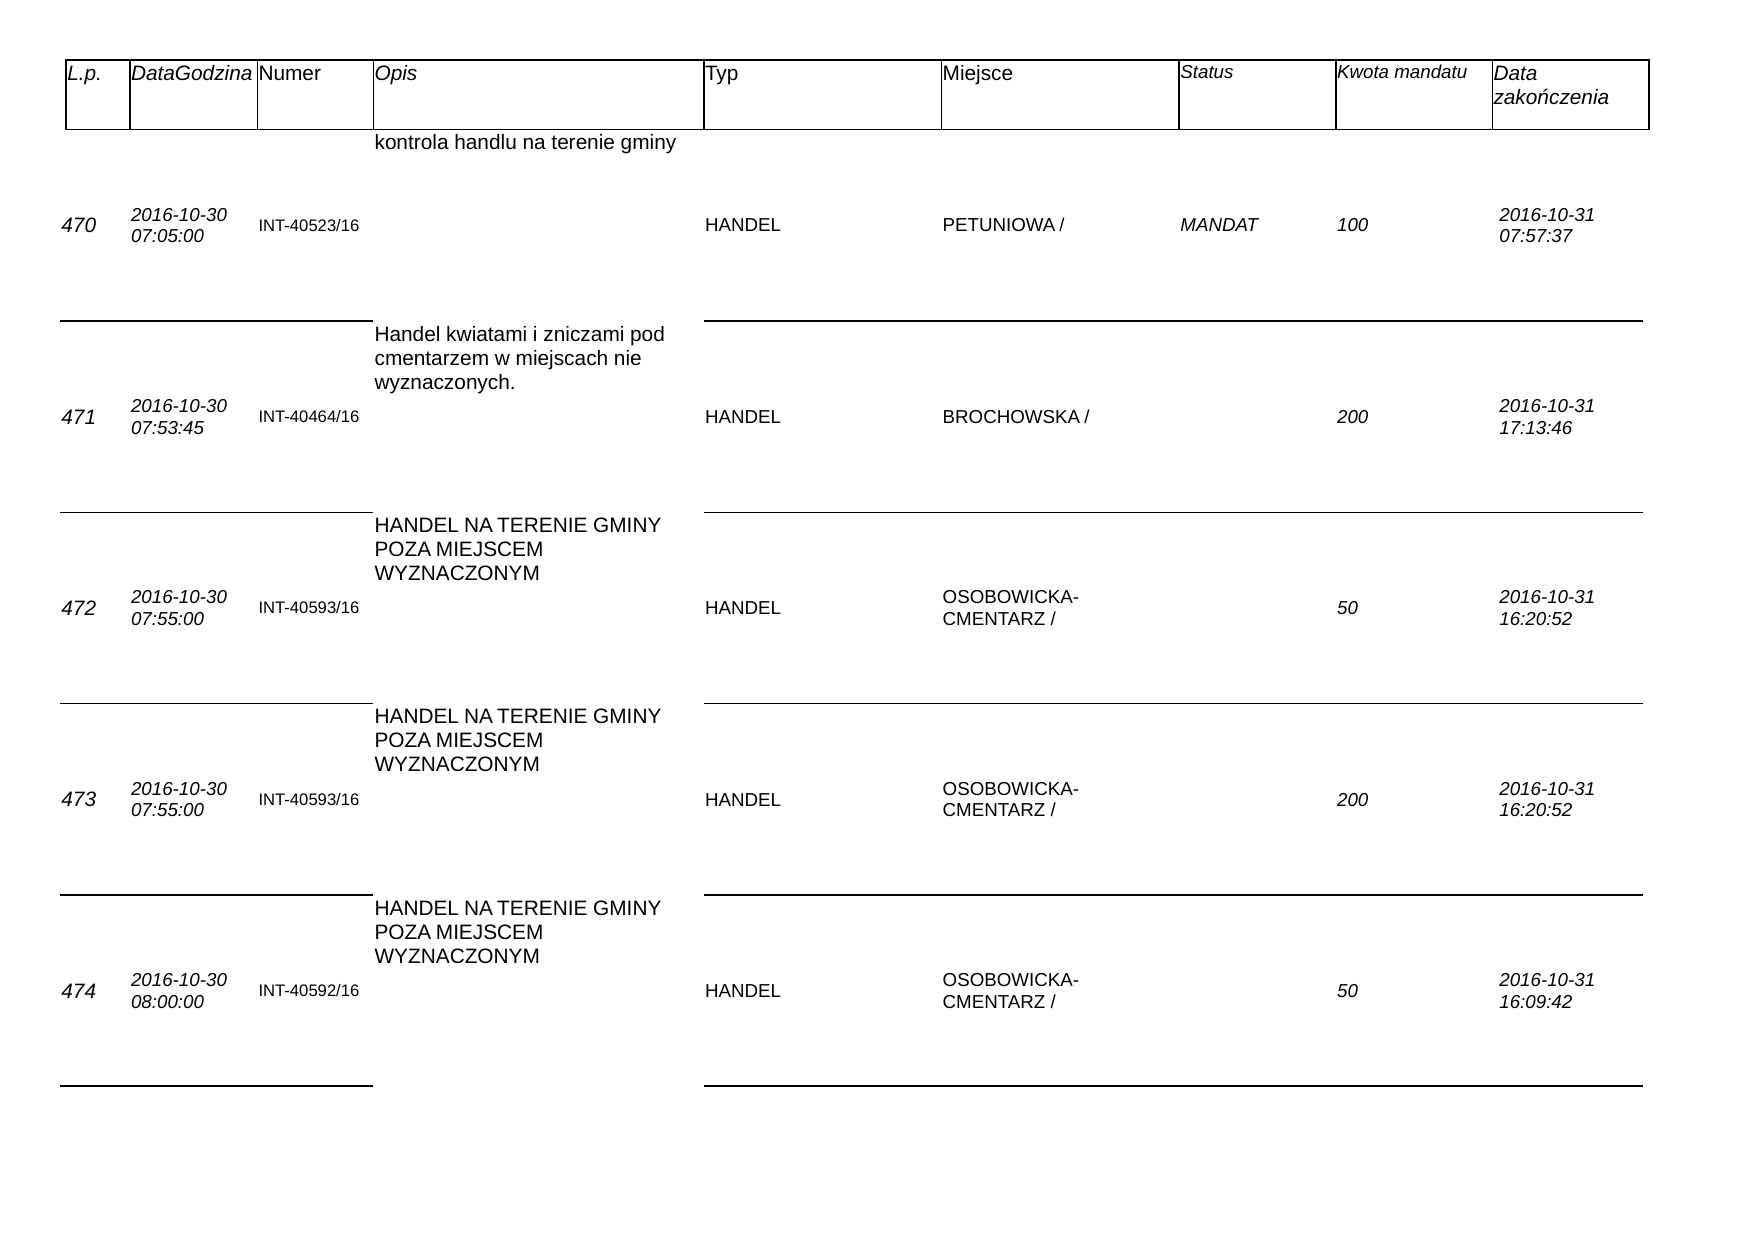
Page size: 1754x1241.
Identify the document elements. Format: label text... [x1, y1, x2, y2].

table_cell INT-40464/16 [257, 322, 373, 511]
table_cell 2016-10-30 07:05:00 [130, 130, 257, 320]
table_cell INT-40592/16 [257, 896, 373, 1085]
table_header Miejsce [942, 61, 1178, 129]
table_cell 2016-10-31 16:09:42 [1498, 896, 1643, 1085]
table_cell 473 [60, 704, 130, 894]
table_cell 2016-10-30 07:55:00 [130, 513, 257, 703]
table_cell 100 [1336, 130, 1498, 320]
table_cell [1643, 894, 1649, 1085]
table_header Numer [258, 61, 373, 129]
table_cell [1643, 511, 1649, 703]
table_cell INT-40593/16 [257, 704, 373, 894]
table_cell OSOBOWICKA-CMENTARZ / [941, 704, 1179, 894]
table_cell HANDEL NA TERENIE GMINY POZA MIEJSCEM WYZNACZONYM [373, 511, 704, 703]
table_cell 200 [1336, 322, 1498, 511]
table_cell 2016-10-31 16:20:52 [1498, 704, 1643, 894]
table_cell 2016-10-31 17:13:46 [1498, 322, 1643, 511]
table_cell HANDEL [704, 130, 941, 320]
table_cell kontrola handlu na terenie gminy [373, 130, 704, 320]
table_cell HANDEL [704, 513, 941, 703]
table_cell HANDEL NA TERENIE GMINY POZA MIEJSCEM WYZNACZONYM [373, 894, 704, 1085]
table_header [60, 59, 65, 129]
table_cell [1643, 320, 1649, 511]
table_cell 2016-10-31 07:57:37 [1498, 130, 1643, 320]
table_cell BROCHOWSKA / [941, 322, 1179, 511]
table_cell [1643, 130, 1649, 320]
table_cell HANDEL NA TERENIE GMINY POZA MIEJSCEM WYZNACZONYM [373, 703, 704, 894]
table_cell [1179, 896, 1336, 1085]
table_cell 2016-10-30 07:53:45 [130, 322, 257, 511]
table_header Typ [705, 61, 941, 129]
table_header L.p. [67, 61, 129, 129]
table_cell 50 [1336, 513, 1498, 703]
table_cell [1179, 322, 1336, 511]
table_cell HANDEL [704, 322, 941, 511]
table_cell MANDAT [1179, 130, 1336, 320]
table_cell 2016-10-30 08:00:00 [130, 896, 257, 1085]
table_cell 200 [1336, 704, 1498, 894]
table_cell INT-40593/16 [257, 513, 373, 703]
table_header Data zakończenia [1493, 61, 1648, 129]
table_cell [1643, 703, 1649, 894]
table_cell OSOBOWICKA-CMENTARZ / [941, 513, 1179, 703]
table_cell PETUNIOWA / [941, 130, 1179, 320]
table_header Status [1180, 61, 1335, 129]
table_cell HANDEL [704, 704, 941, 894]
table_cell 474 [60, 896, 130, 1085]
table_cell 470 [60, 129, 130, 320]
table_cell 2016-10-30 07:55:00 [130, 704, 257, 894]
table_cell 2016-10-31 16:20:52 [1498, 513, 1643, 703]
table_cell OSOBOWICKA-CMENTARZ / [941, 896, 1179, 1085]
table_cell Handel kwiatami i zniczami pod cmentarzem w miejscach nie wyznaczonych. [373, 320, 704, 511]
table_header Opis [374, 61, 703, 129]
table_cell 50 [1336, 896, 1498, 1085]
table_cell 472 [60, 513, 130, 703]
table_cell [1179, 704, 1336, 894]
table_header Kwota mandatu [1337, 61, 1492, 129]
table_cell INT-40523/16 [257, 130, 373, 320]
table_cell [1179, 513, 1336, 703]
table_cell HANDEL [704, 896, 941, 1085]
table_cell 471 [60, 322, 130, 511]
table_header DataGodzina [131, 61, 257, 129]
